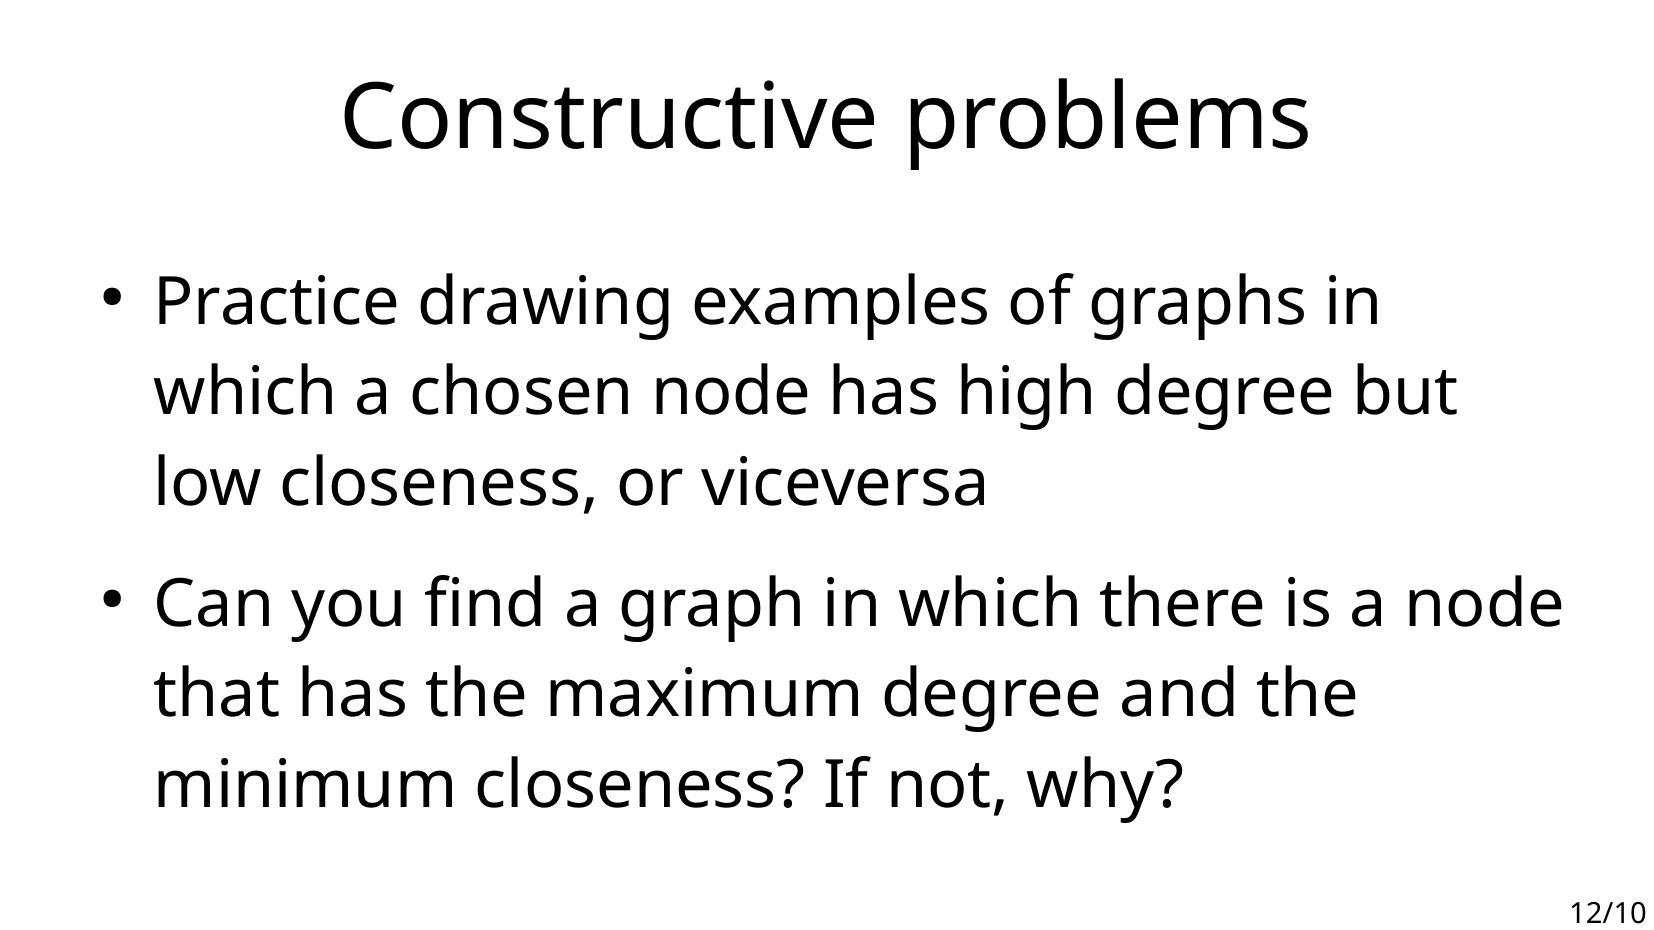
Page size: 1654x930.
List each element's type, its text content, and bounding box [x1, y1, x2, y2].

list Practice drawing examples of graphs in which a chosen node has high degree but low closeness, or viceversa Can you find a graph in which there is a node that has the maximum degree and the minimum closeness? If not, why? [82, 252, 1571, 856]
title Constructive problems [82, 1, 1571, 225]
